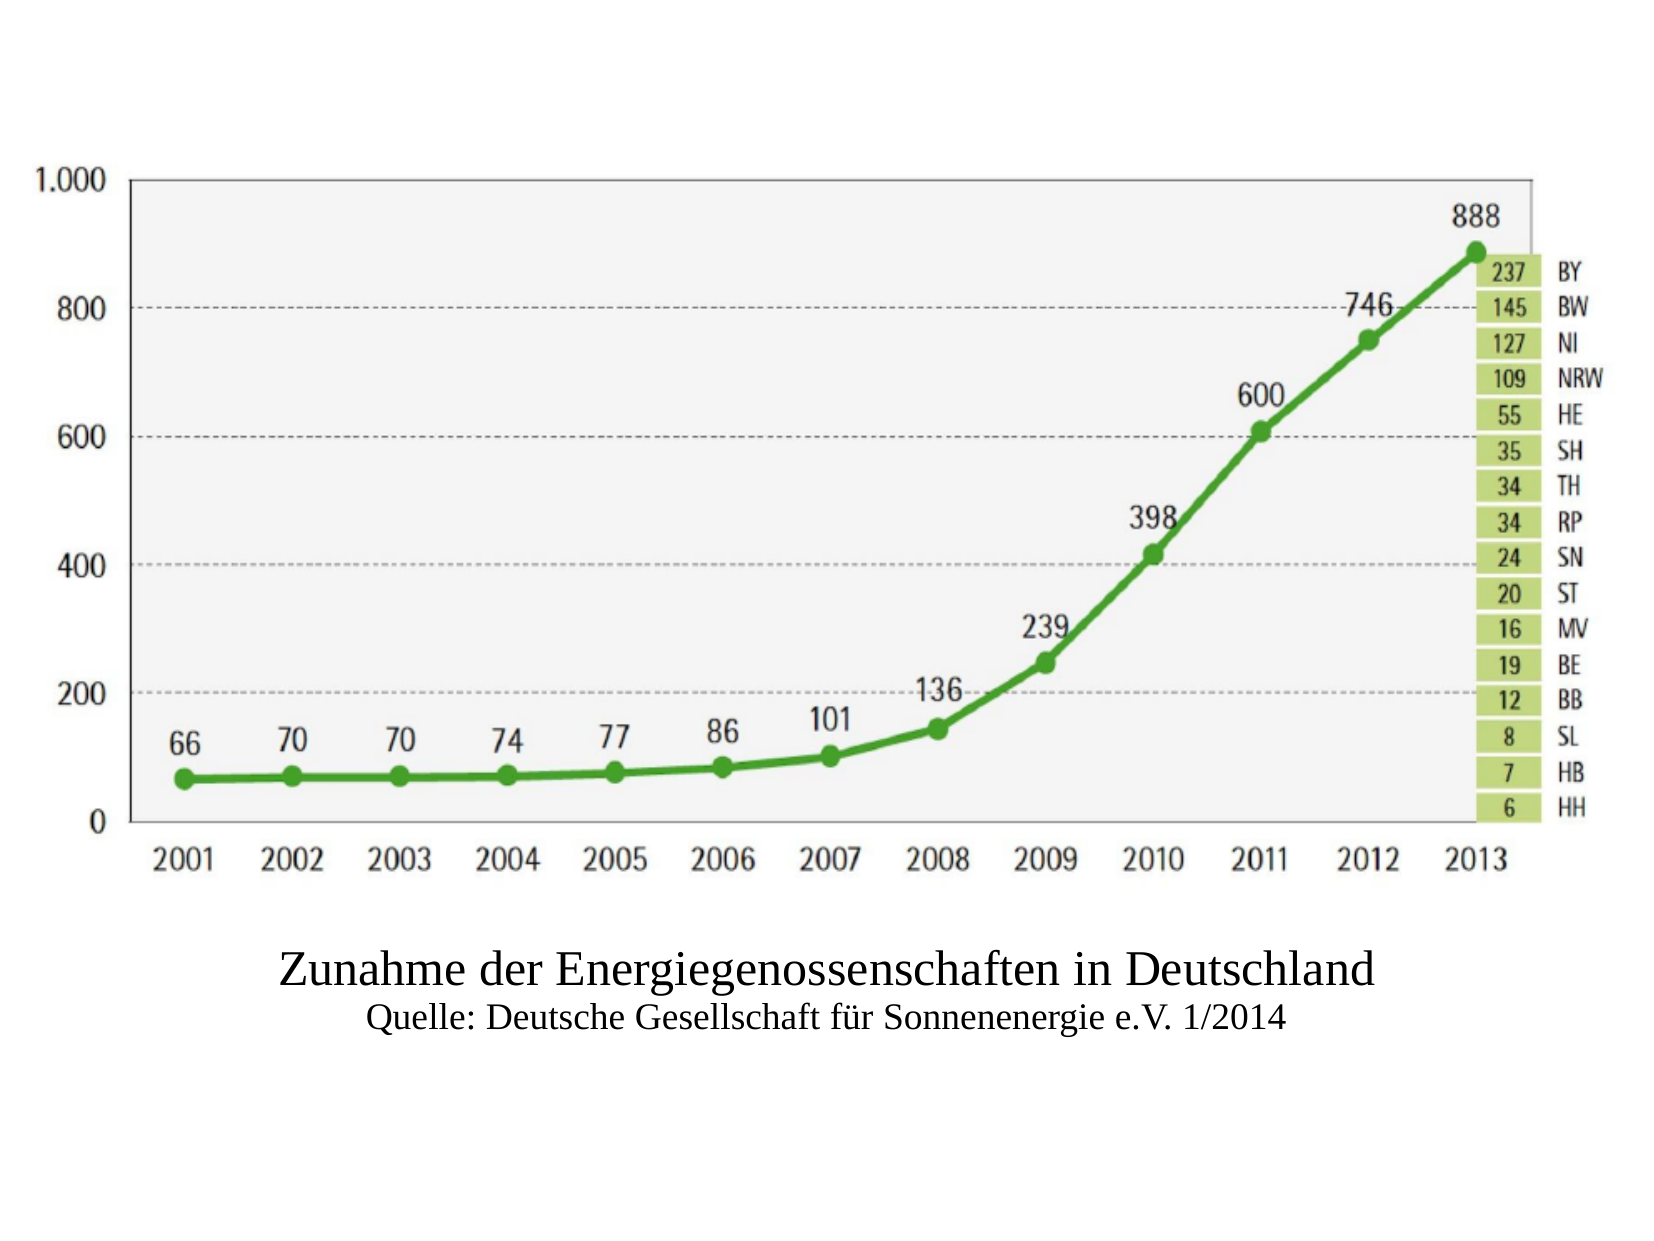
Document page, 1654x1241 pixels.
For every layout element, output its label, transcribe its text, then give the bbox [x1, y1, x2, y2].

picture [17, 144, 1615, 904]
text_box Zunahme der Energiegenossenschaften in Deutschland Quelle: Deutsche Gesellschaft für Sonnenenergie e.V. 1/2014 [206, 933, 1447, 1045]
